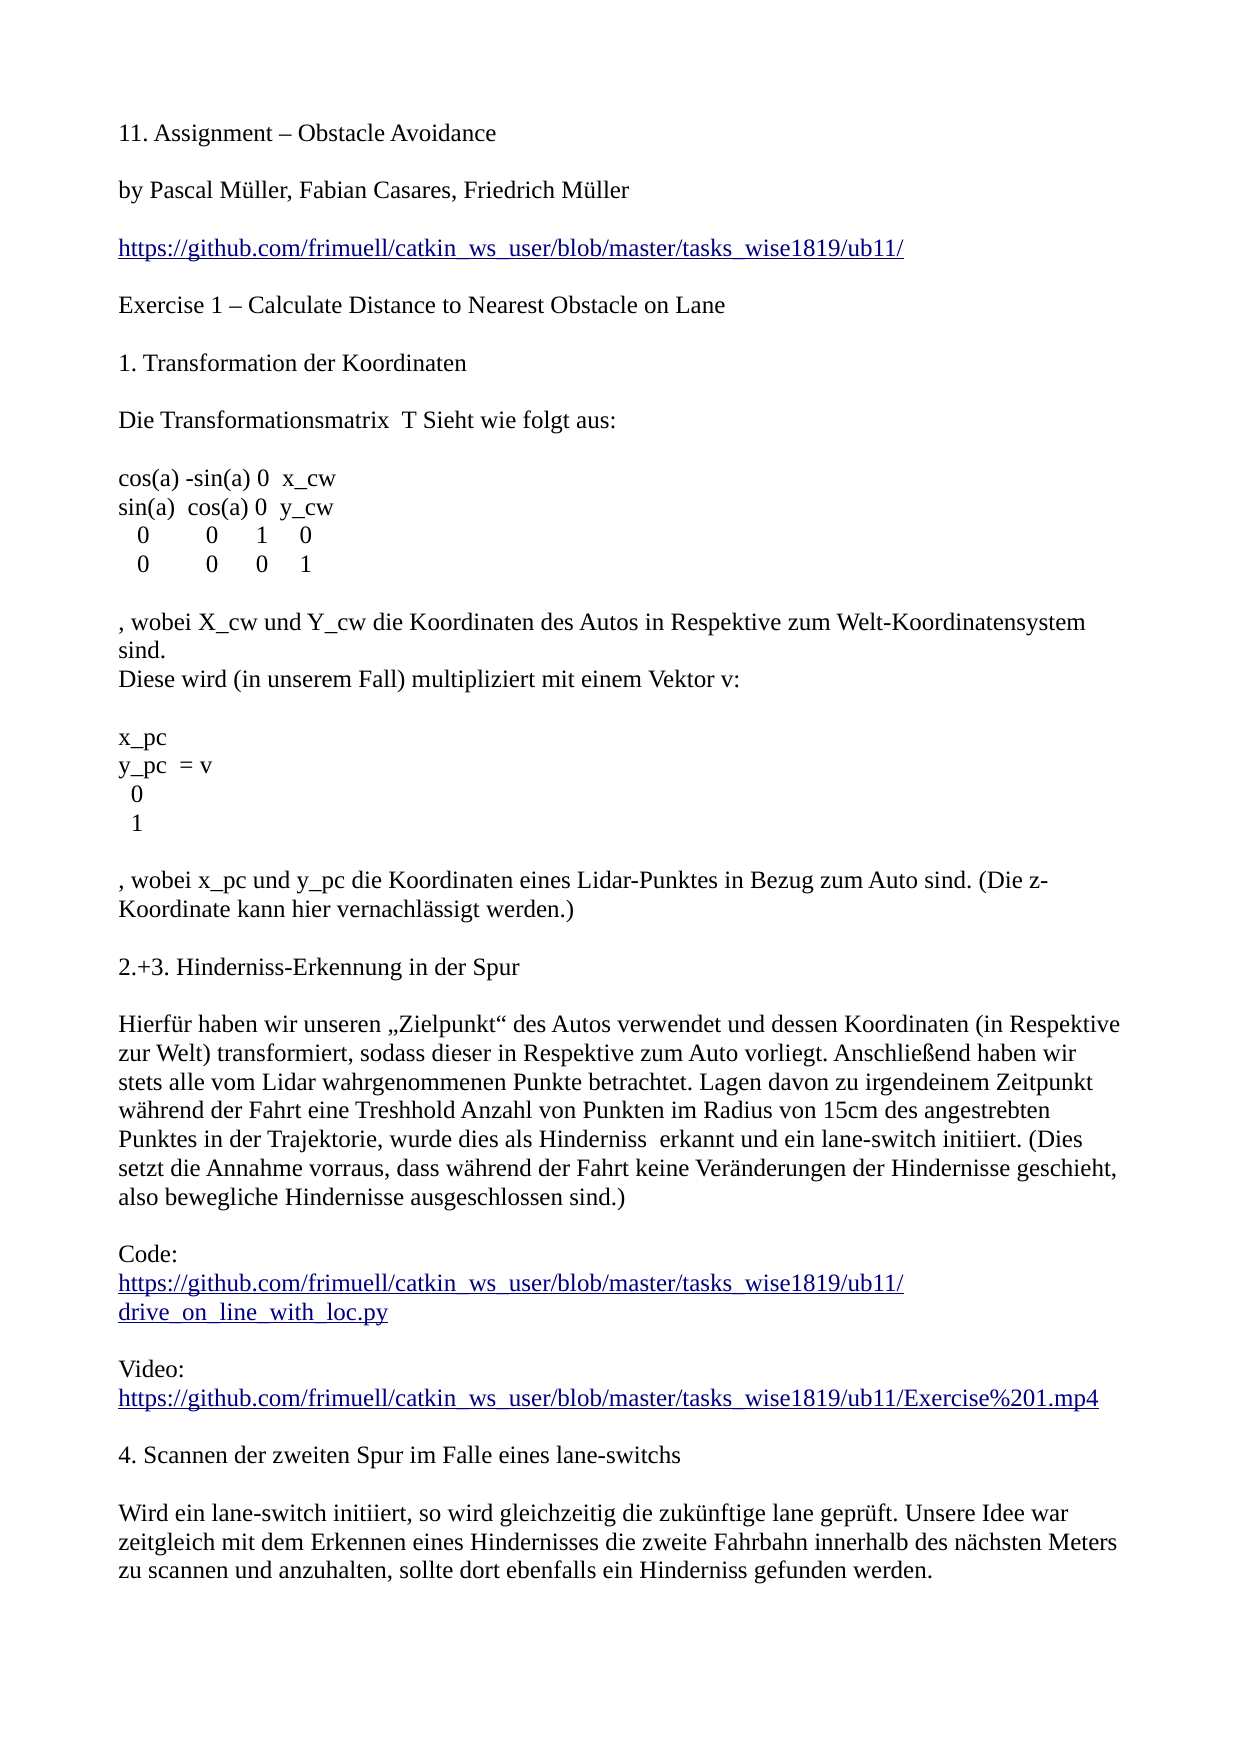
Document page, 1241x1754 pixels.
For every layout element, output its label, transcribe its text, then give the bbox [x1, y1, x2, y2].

text Video: [118, 1354, 1122, 1383]
text 0 [118, 779, 1122, 808]
text Diese wird (in unserem Fall) multipliziert mit einem Vektor v: [118, 664, 1122, 693]
text x_pc [118, 722, 1122, 751]
text Exercise 1 – Calculate Distance to Nearest Obstacle on Lane [118, 291, 1122, 319]
text Die Transformationsmatrix T Sieht wie folgt aus: [118, 406, 1122, 434]
text Hierfür haben wir unseren „Zielpunkt“ des Autos verwendet und dessen Koordinaten (in Respektive zur Welt) transformiert, sodass dieser in Respektive zum Auto vorliegt. Anschließend haben wir stets alle vom Lidar wahrgenommenen Punkte betrachtet. Lagen davon zu irgendeinem Zeitpunkt während der Fahrt eine Treshhold Anzahl von Punkten im Radius von 15cm des angestrebten Punktes in der Trajektorie, wurde dies als Hinderniss erkannt und ein lane-switch initiiert. (Dies setzt die Annahme vorraus, dass während der Fahrt keine Veränderungen der Hindernisse geschieht, also bewegliche Hindernisse ausgeschlossen sind.) [118, 1009, 1122, 1211]
text y_pc = v [118, 751, 1122, 779]
text , wobei X_cw und Y_cw die Koordinaten des Autos in Respektive zum Welt-Koordinatensystem sind. [118, 607, 1122, 664]
text 2.+3. Hinderniss-Erkennung in der Spur [118, 952, 1122, 981]
text cos(a) -sin(a) 0 x_cw [118, 463, 1122, 492]
text , wobei x_pc und y_pc die Koordinaten eines Lidar-Punktes in Bezug zum Auto sind. (Die z-Koordinate kann hier vernachlässigt werden.) [118, 866, 1122, 923]
text https://github.com/frimuell/catkin_ws_user/blob/master/tasks_wise1819/ub11/Exercise%201.mp4 [118, 1383, 1122, 1412]
text 1. Transformation der Koordinaten [118, 348, 1122, 377]
text 4. Scannen der zweiten Spur im Falle eines lane-switchs [118, 1441, 1122, 1469]
text by Pascal Müller, Fabian Casares, Friedrich Müller [118, 176, 1122, 204]
text 1 [118, 808, 1122, 837]
text sin(a) cos(a) 0 y_cw [118, 492, 1122, 521]
text Code: [118, 1239, 1122, 1268]
text Wird ein lane-switch initiiert, so wird gleichzeitig die zukünftige lane geprüft. Unsere Idee war zeitgleich mit dem Erkennen eines Hindernisses die zweite Fahrbahn innerhalb des nächsten Meters zu scannen und anzuhalten, sollte dort ebenfalls ein Hinderniss gefunden werden. [118, 1498, 1122, 1584]
text 0 0 0 1 [118, 549, 1122, 578]
text https://github.com/frimuell/catkin_ws_user/blob/master/tasks_wise1819/ub11/ [118, 233, 1122, 262]
text 11. Assignment – Obstacle Avoidance [118, 118, 1122, 147]
text 0 0 1 0 [118, 521, 1122, 549]
text https://github.com/frimuell/catkin_ws_user/blob/master/tasks_wise1819/ub11/drive_on_line_with_loc.py [118, 1268, 1122, 1326]
